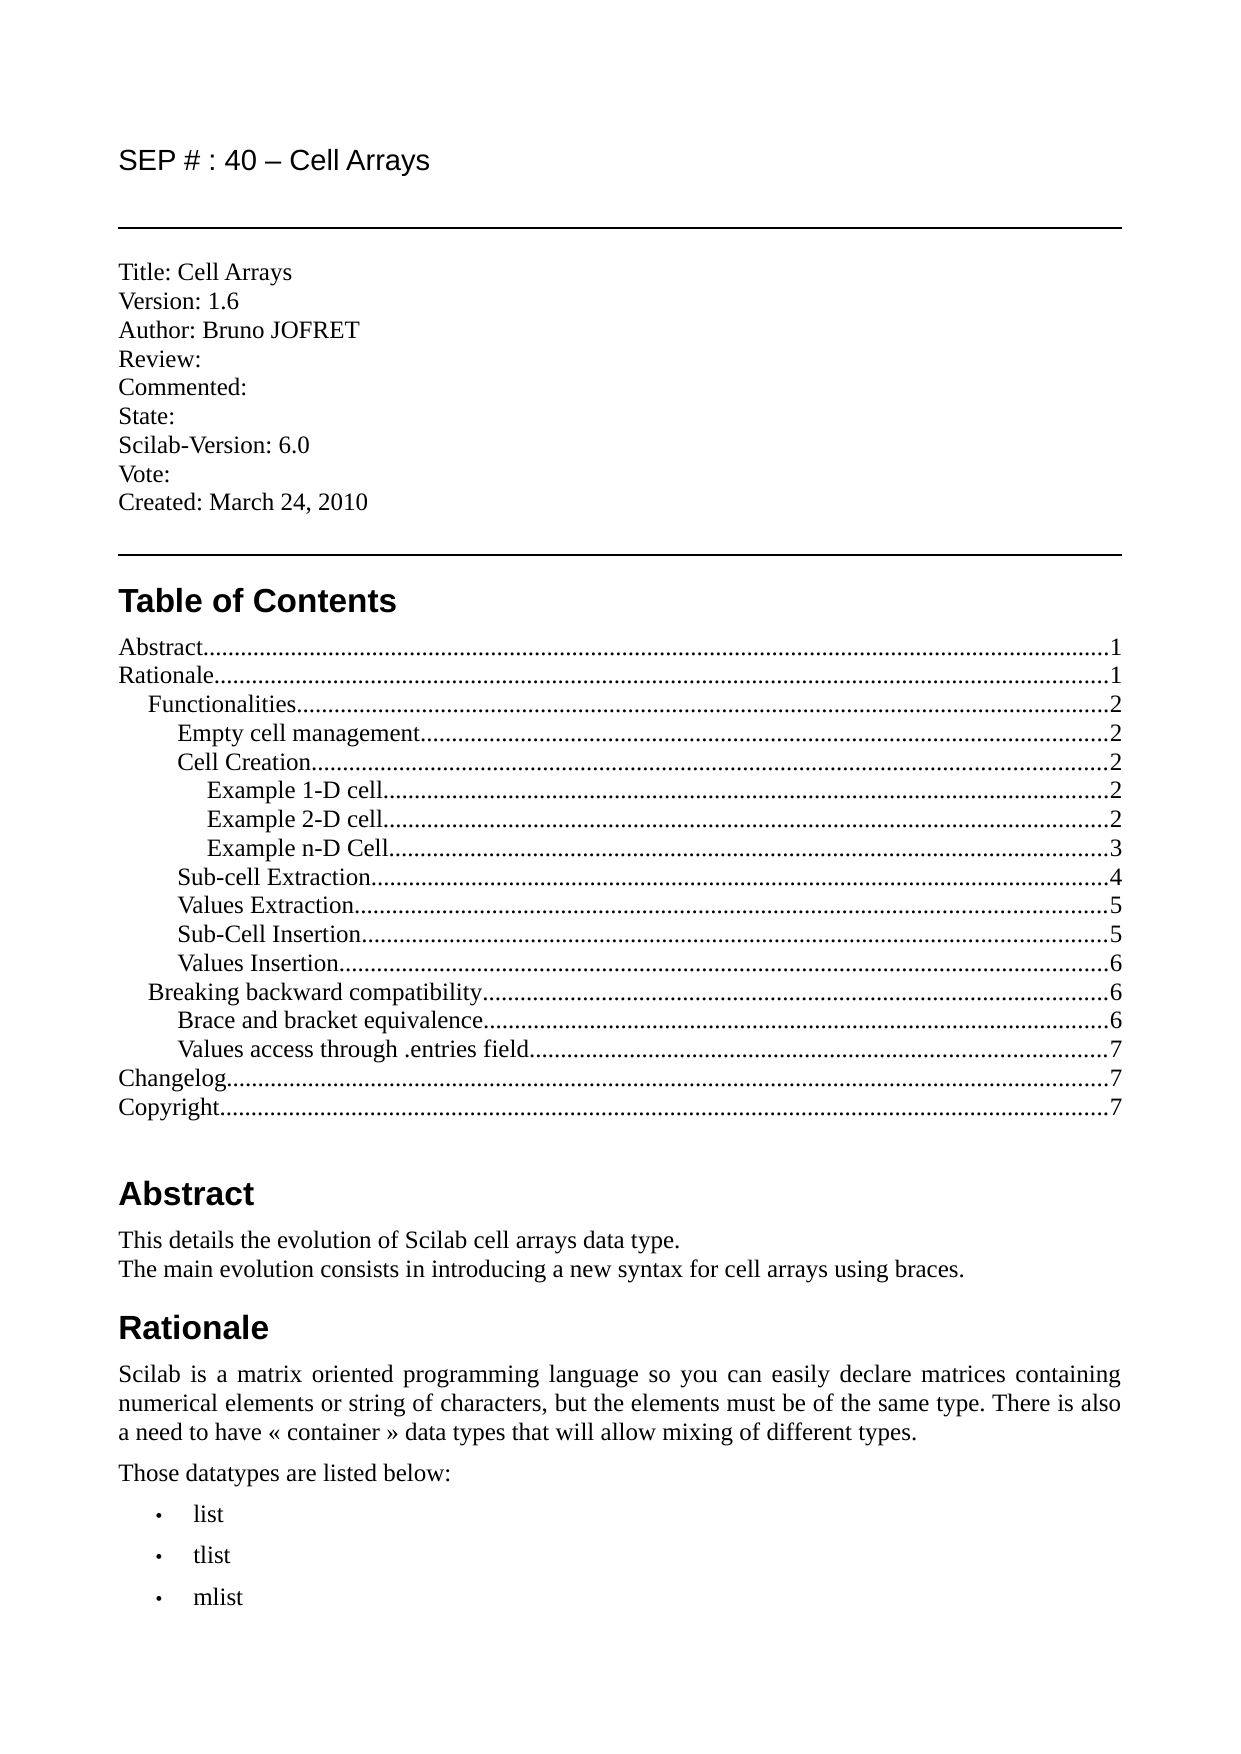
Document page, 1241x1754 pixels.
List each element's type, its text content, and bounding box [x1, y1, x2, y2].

subtitle SEP # : 40 – Cell Arrays [118, 143, 1122, 177]
list tlist [156, 1540, 1122, 1569]
text Example 1-D cell 2 [207, 776, 1122, 804]
subtitle Table of Contents [118, 581, 1122, 619]
subtitle Abstract [118, 1174, 1122, 1213]
text This details the evolution of Scilab cell arrays data type. [118, 1225, 1122, 1254]
text Example n-D Cell 3 [207, 833, 1122, 862]
text Scilab-Version: 6.0 [118, 430, 1122, 459]
text Functionalities 2 [148, 689, 1122, 718]
text Vote: [118, 459, 1122, 487]
text State: [118, 401, 1122, 430]
text Values Insertion 6 [177, 948, 1122, 977]
text Rationale 1 [118, 661, 1122, 689]
text Values access through .entries field 7 [177, 1034, 1122, 1063]
text Review: [118, 344, 1122, 372]
text Changelog 7 [118, 1063, 1122, 1092]
text Example 2-D cell 2 [207, 804, 1122, 833]
text Brace and bracket equivalence 6 [177, 1006, 1122, 1034]
text Values Extraction 5 [177, 891, 1122, 919]
text Those datatypes are listed below: [118, 1458, 1122, 1487]
text Copyright 7 [118, 1092, 1122, 1121]
text Cell Creation 2 [177, 747, 1122, 776]
text Commented: [118, 372, 1122, 401]
subtitle Rationale [118, 1308, 1122, 1347]
text The main evolution consists in introducing a new syntax for cell arrays using braces. [118, 1254, 1122, 1283]
text Author: Bruno JOFRET [118, 315, 1122, 344]
list list [156, 1499, 1122, 1528]
text Sub-Cell Insertion 5 [177, 919, 1122, 948]
text Title: Cell Arrays [118, 257, 1122, 286]
text Abstract 1 [118, 632, 1122, 661]
text Breaking backward compatibility 6 [148, 977, 1122, 1006]
text Version: 1.6 [118, 286, 1122, 315]
text Sub-cell Extraction 4 [177, 862, 1122, 891]
text Empty cell management 2 [177, 718, 1122, 747]
list mlist [156, 1582, 1122, 1610]
text Scilab is a matrix oriented programming language so you can easily declare matrices containing numerical elements or string of characters, but the elements must be of the same type. There is also a need to have « container » data types that will allow mixing of different types. [118, 1359, 1122, 1445]
text Created: March 24, 2010 [118, 487, 1122, 516]
